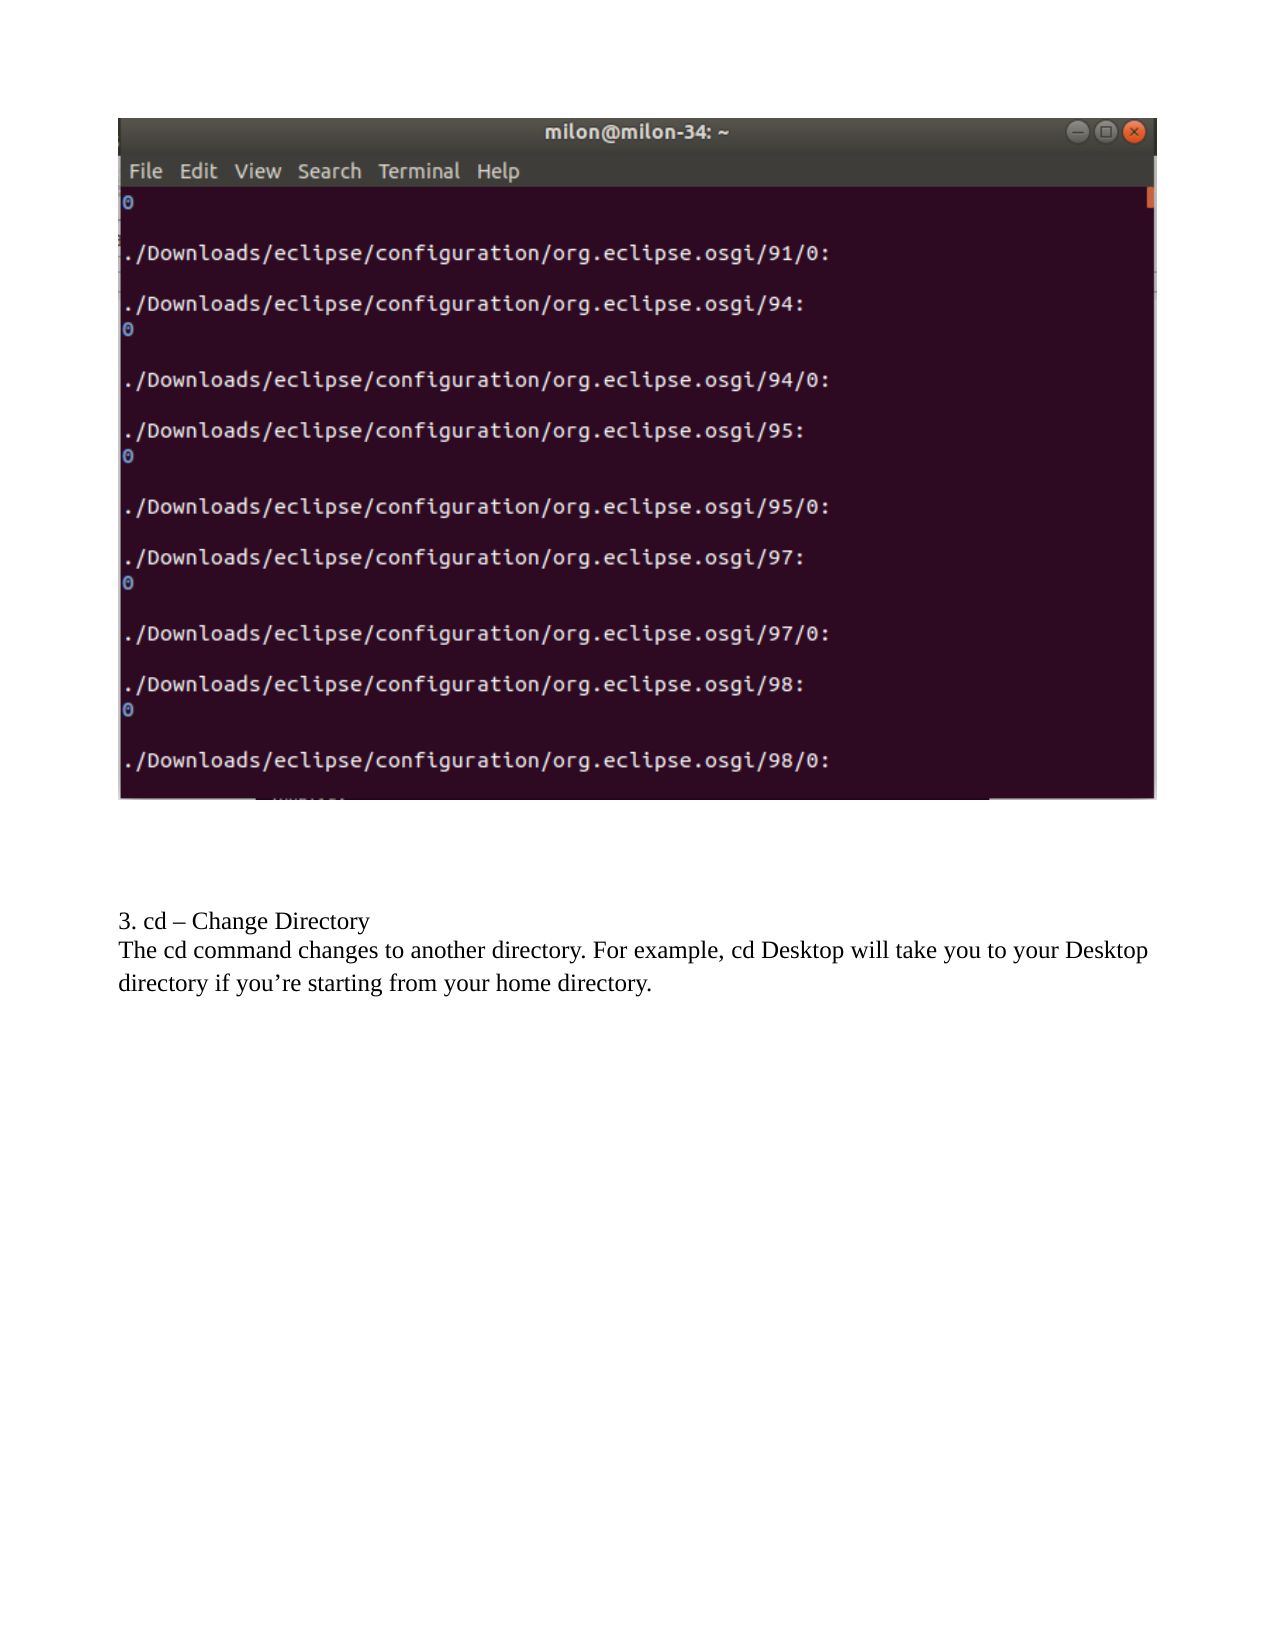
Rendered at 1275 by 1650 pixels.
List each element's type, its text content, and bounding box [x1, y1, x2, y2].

text The cd command changes to another directory. For example, cd Desktop will take you to your Desktop directory if you’re starting from your home directory. [118, 935, 1157, 997]
subtitle 3. cd – Change Directory [118, 906, 1157, 935]
picture [118, 118, 1157, 800]
